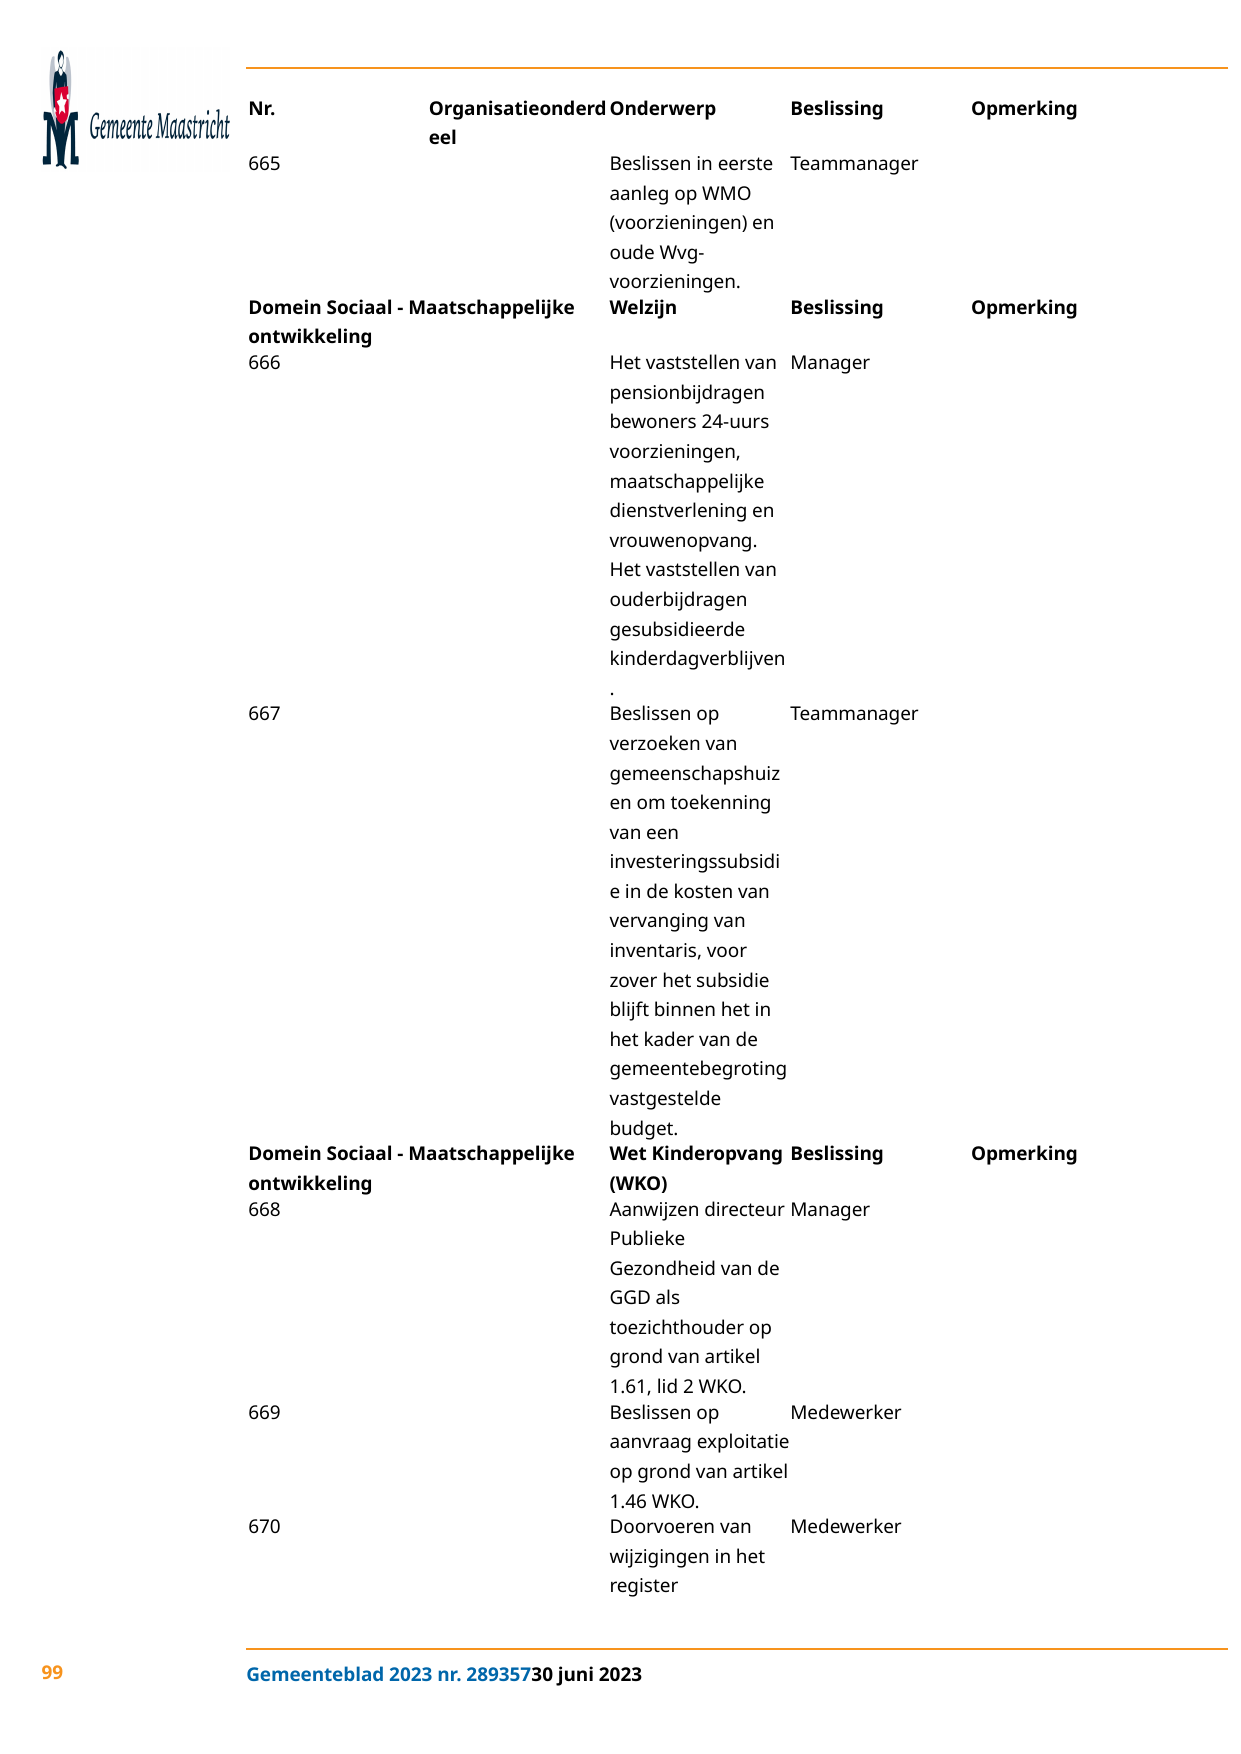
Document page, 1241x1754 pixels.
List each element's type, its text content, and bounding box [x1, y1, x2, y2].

table_cell Aanwijzen directeur Publieke Gezondheid van de GGD als toezichthouder op grond van artikel 1.61, lid 2 WKO. [609, 1196, 790, 1399]
table_cell [429, 150, 609, 294]
table_cell Domein Sociaal - Maatschappelijke ontwikkeling [248, 1141, 609, 1196]
table_cell Welzijn [609, 294, 790, 349]
table_cell [971, 1514, 1152, 1598]
table_cell Beslissing [790, 294, 971, 349]
table_cell [429, 1196, 609, 1399]
table_header Opmerking [971, 95, 1152, 150]
table_header Onderwerp [609, 95, 790, 150]
table_cell [971, 701, 1152, 1141]
table_cell Manager [790, 350, 971, 701]
table_cell [429, 1399, 609, 1513]
table_cell Opmerking [971, 1141, 1152, 1196]
table_cell [971, 1399, 1152, 1513]
table_cell Medewerker [790, 1514, 971, 1598]
table_cell 665 [248, 150, 429, 294]
table_cell 668 [248, 1196, 429, 1399]
table_cell Beslissing [790, 1141, 971, 1196]
table_cell [429, 701, 609, 1141]
table_header Beslissing [790, 95, 971, 150]
table_cell Medewerker [790, 1399, 971, 1513]
picture [41, 47, 231, 172]
table_cell Wet Kinderopvang (WKO) [609, 1141, 790, 1196]
table_cell 667 [248, 701, 429, 1141]
table_header Nr. [248, 95, 429, 150]
table_cell [429, 1514, 609, 1598]
table_cell Beslissen op verzoeken van gemeenschapshuizen om toekenning van een investeringssubsidie in de kosten van vervanging van inventaris, voor zover het subsidie blijft binnen het in het kader van de gemeentebegroting vastgestelde budget. [609, 701, 790, 1141]
table_cell Het vaststellen van pensionbijdragen bewoners 24-uurs voorzieningen, maatschappelijke dienstverlening en vrouwenopvang. Het vaststellen van ouderbijdragen gesubsidieerde kinderdagverblijven. [609, 350, 790, 701]
table_cell [971, 350, 1152, 701]
table_cell 669 [248, 1399, 429, 1513]
table_cell 666 [248, 350, 429, 701]
table_cell Domein Sociaal - Maatschappelijke ontwikkeling [248, 294, 609, 349]
table_cell Beslissen in eerste aanleg op WMO (voorzieningen) en oude Wvg-voorzieningen. [609, 150, 790, 294]
table_cell [971, 1196, 1152, 1399]
table_cell [971, 150, 1152, 294]
table_cell Beslissen op aanvraag exploitatie op grond van artikel 1.46 WKO. [609, 1399, 790, 1513]
table_cell 670 [248, 1514, 429, 1598]
table_cell Manager [790, 1196, 971, 1399]
table_cell [429, 350, 609, 701]
table_cell Doorvoeren van wijzigingen in het register [609, 1514, 790, 1598]
table_header Organisatieonderdeel [429, 95, 609, 150]
table_cell Teammanager [790, 150, 971, 294]
table_cell Opmerking [971, 294, 1152, 349]
table_cell Teammanager [790, 701, 971, 1141]
